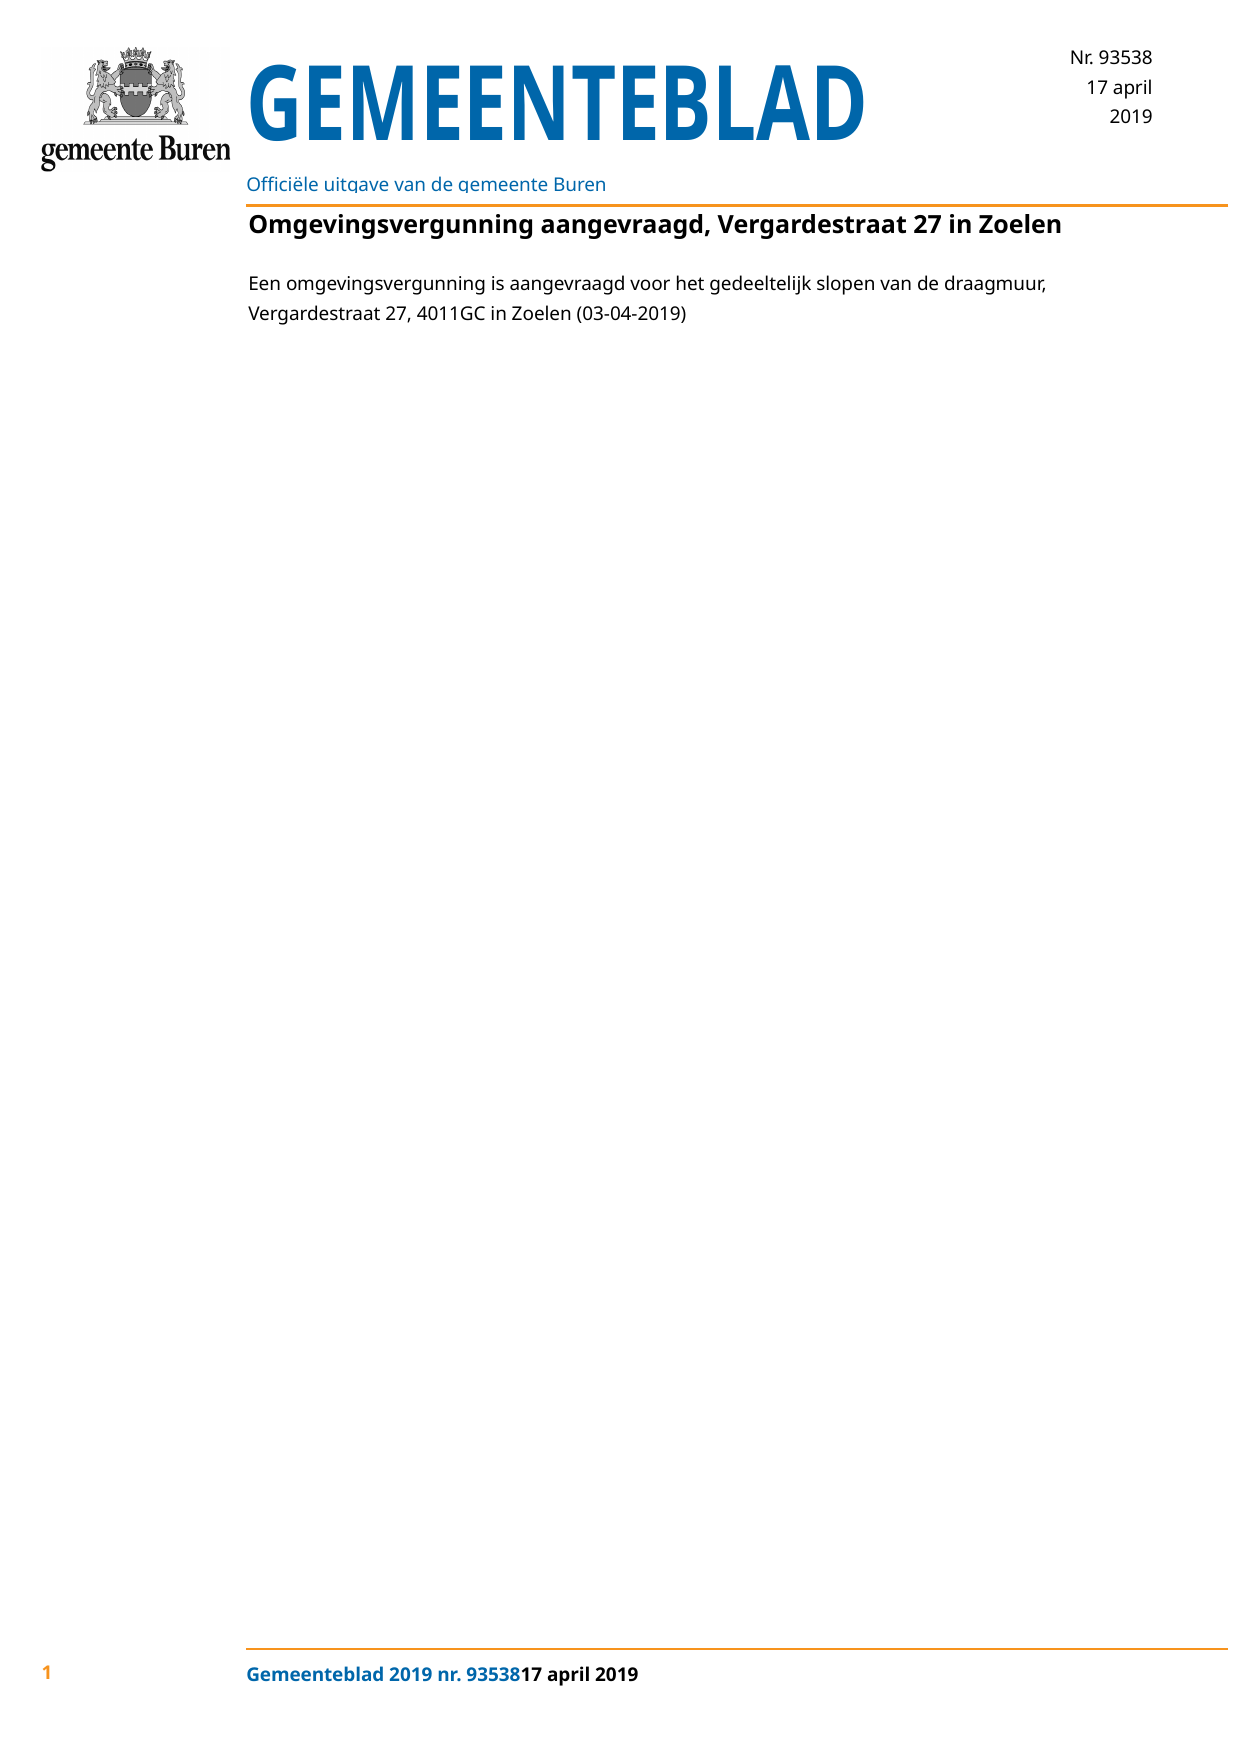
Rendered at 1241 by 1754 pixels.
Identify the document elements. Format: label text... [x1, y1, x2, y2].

picture [41, 47, 231, 172]
text Een omgevingsvergunning is aangevraagd voor het gedeeltelijk slopen van de draagmuur, Vergardestraat 27, 4011GC in Zoelen (03-04-2019) [248, 270, 1152, 326]
text Omgevingsvergunning aangevraagd, Vergardestraat 27 in Zoelen [248, 207, 1152, 241]
